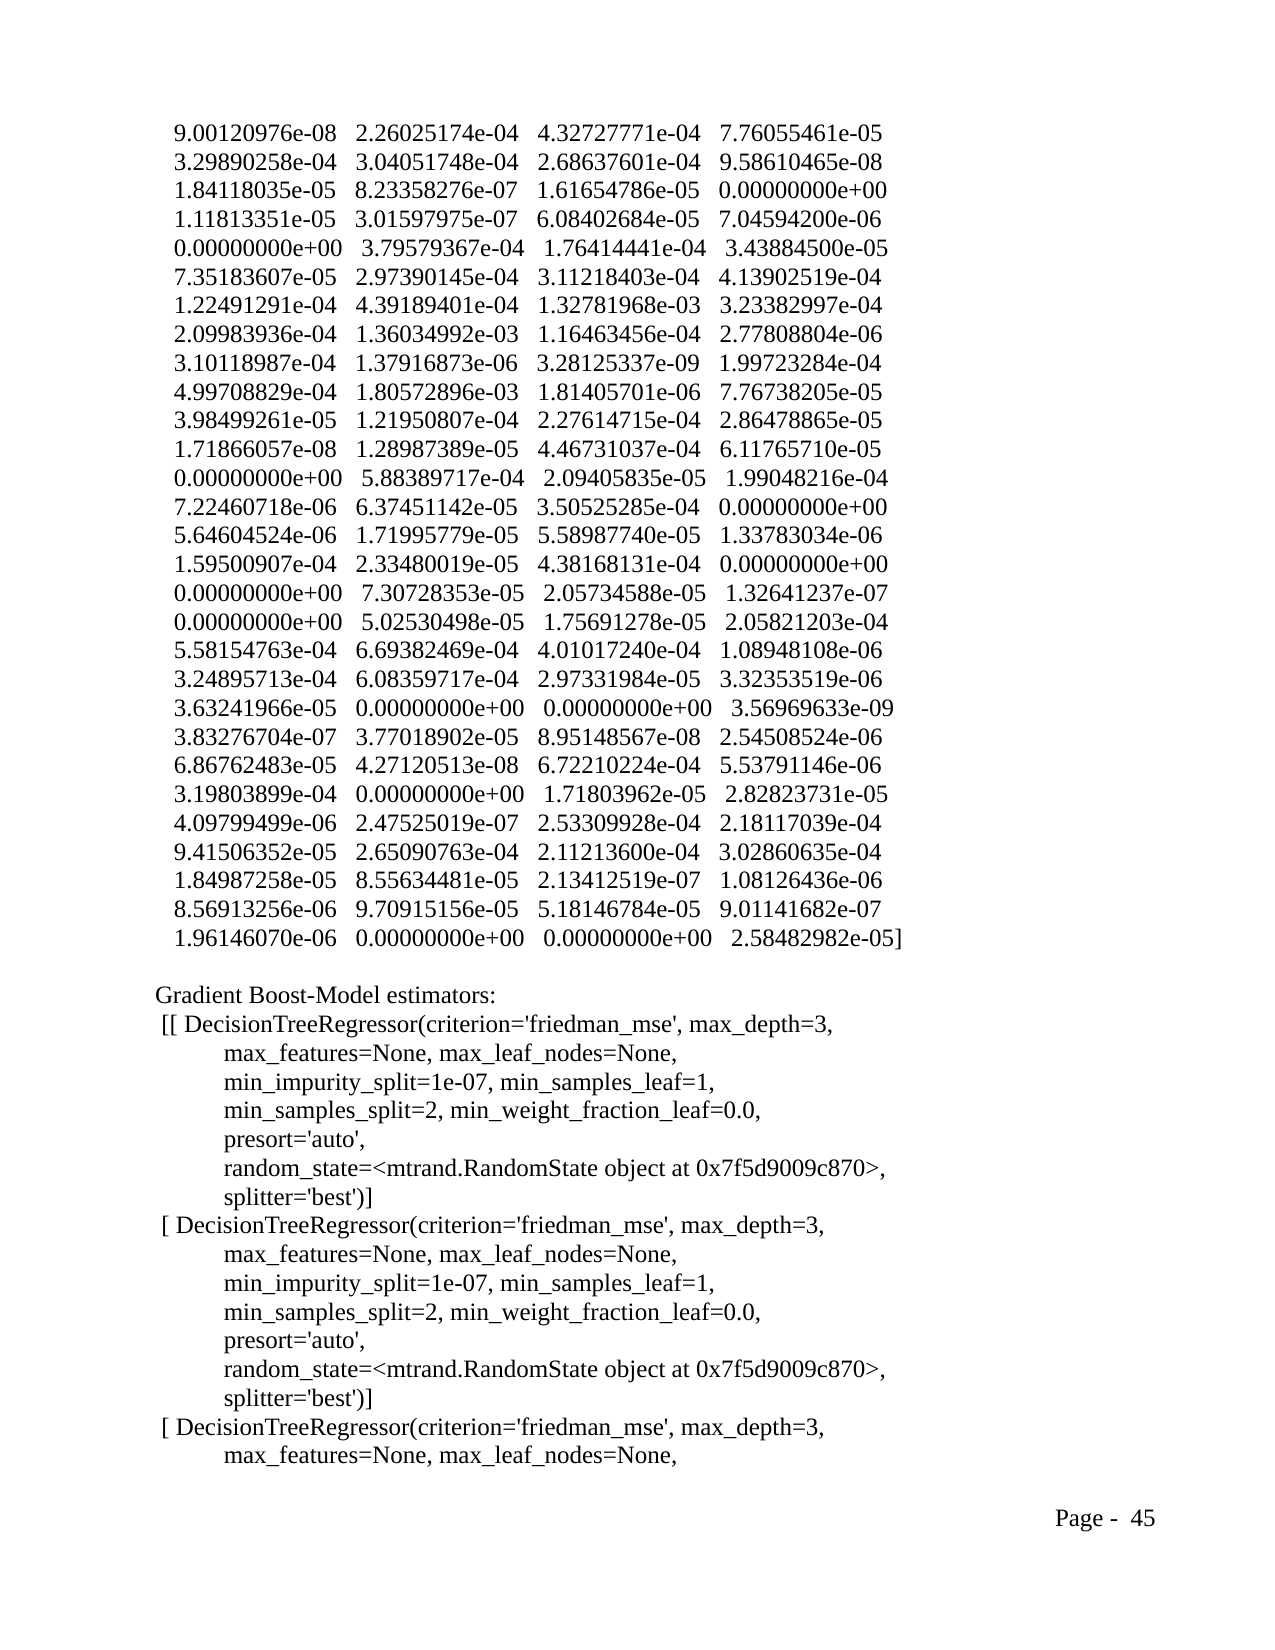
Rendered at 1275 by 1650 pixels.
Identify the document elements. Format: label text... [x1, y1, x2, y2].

text 1.11813351e-05 3.01597975e-07 6.08402684e-05 7.04594200e-06 [155, 204, 1157, 233]
text max_features=None, max_leaf_nodes=None, [155, 1038, 1157, 1067]
text 3.98499261e-05 1.21950807e-04 2.27614715e-04 2.86478865e-05 [155, 406, 1157, 434]
text 4.99708829e-04 1.80572896e-03 1.81405701e-06 7.76738205e-05 [155, 377, 1157, 406]
text 3.10118987e-04 1.37916873e-06 3.28125337e-09 1.99723284e-04 [155, 348, 1157, 377]
text max_features=None, max_leaf_nodes=None, [155, 1441, 1157, 1469]
text Gradient Boost-Model estimators: [155, 981, 1157, 1009]
text presort='auto', [155, 1124, 1157, 1153]
text min_impurity_split=1e-07, min_samples_leaf=1, [155, 1067, 1157, 1096]
text 6.86762483e-05 4.27120513e-08 6.72210224e-04 5.53791146e-06 [155, 751, 1157, 779]
text 1.84118035e-05 8.23358276e-07 1.61654786e-05 0.00000000e+00 [155, 176, 1157, 204]
text 4.09799499e-06 2.47525019e-07 2.53309928e-04 2.18117039e-04 [155, 808, 1157, 837]
text random_state=<mtrand.RandomState object at 0x7f5d9009c870>, [155, 1153, 1157, 1182]
text 3.63241966e-05 0.00000000e+00 0.00000000e+00 3.56969633e-09 [155, 693, 1157, 722]
text 3.24895713e-04 6.08359717e-04 2.97331984e-05 3.32353519e-06 [155, 664, 1157, 693]
text [ DecisionTreeRegressor(criterion='friedman_mse', max_depth=3, [155, 1412, 1157, 1441]
text 1.96146070e-06 0.00000000e+00 0.00000000e+00 2.58482982e-05] [155, 923, 1157, 952]
text 1.22491291e-04 4.39189401e-04 1.32781968e-03 3.23382997e-04 [155, 291, 1157, 319]
text 9.41506352e-05 2.65090763e-04 2.11213600e-04 3.02860635e-04 [155, 837, 1157, 866]
text 1.59500907e-04 2.33480019e-05 4.38168131e-04 0.00000000e+00 [155, 549, 1157, 578]
text splitter='best')] [155, 1383, 1157, 1412]
text min_samples_split=2, min_weight_fraction_leaf=0.0, [155, 1297, 1157, 1326]
text 1.71866057e-08 1.28987389e-05 4.46731037e-04 6.11765710e-05 [155, 434, 1157, 463]
text random_state=<mtrand.RandomState object at 0x7f5d9009c870>, [155, 1354, 1157, 1383]
text splitter='best')] [155, 1182, 1157, 1211]
text [ DecisionTreeRegressor(criterion='friedman_mse', max_depth=3, [155, 1211, 1157, 1239]
text 2.09983936e-04 1.36034992e-03 1.16463456e-04 2.77808804e-06 [155, 319, 1157, 348]
text presort='auto', [155, 1326, 1157, 1354]
text 3.19803899e-04 0.00000000e+00 1.71803962e-05 2.82823731e-05 [155, 779, 1157, 808]
text 0.00000000e+00 5.88389717e-04 2.09405835e-05 1.99048216e-04 [155, 463, 1157, 492]
text 0.00000000e+00 3.79579367e-04 1.76414441e-04 3.43884500e-05 [155, 233, 1157, 262]
text 3.83276704e-07 3.77018902e-05 8.95148567e-08 2.54508524e-06 [155, 722, 1157, 751]
text [[ DecisionTreeRegressor(criterion='friedman_mse', max_depth=3, [155, 1009, 1157, 1038]
text max_features=None, max_leaf_nodes=None, [155, 1239, 1157, 1268]
text 0.00000000e+00 7.30728353e-05 2.05734588e-05 1.32641237e-07 [155, 578, 1157, 607]
text 7.22460718e-06 6.37451142e-05 3.50525285e-04 0.00000000e+00 [155, 492, 1157, 521]
text 8.56913256e-06 9.70915156e-05 5.18146784e-05 9.01141682e-07 [155, 894, 1157, 923]
text 5.64604524e-06 1.71995779e-05 5.58987740e-05 1.33783034e-06 [155, 521, 1157, 549]
text 0.00000000e+00 5.02530498e-05 1.75691278e-05 2.05821203e-04 [155, 607, 1157, 636]
text min_samples_split=2, min_weight_fraction_leaf=0.0, [155, 1096, 1157, 1124]
text 5.58154763e-04 6.69382469e-04 4.01017240e-04 1.08948108e-06 [155, 636, 1157, 664]
text 9.00120976e-08 2.26025174e-04 4.32727771e-04 7.76055461e-05 [155, 118, 1157, 147]
text 1.84987258e-05 8.55634481e-05 2.13412519e-07 1.08126436e-06 [155, 866, 1157, 894]
text 3.29890258e-04 3.04051748e-04 2.68637601e-04 9.58610465e-08 [155, 147, 1157, 176]
text min_impurity_split=1e-07, min_samples_leaf=1, [155, 1268, 1157, 1297]
text 7.35183607e-05 2.97390145e-04 3.11218403e-04 4.13902519e-04 [155, 262, 1157, 291]
